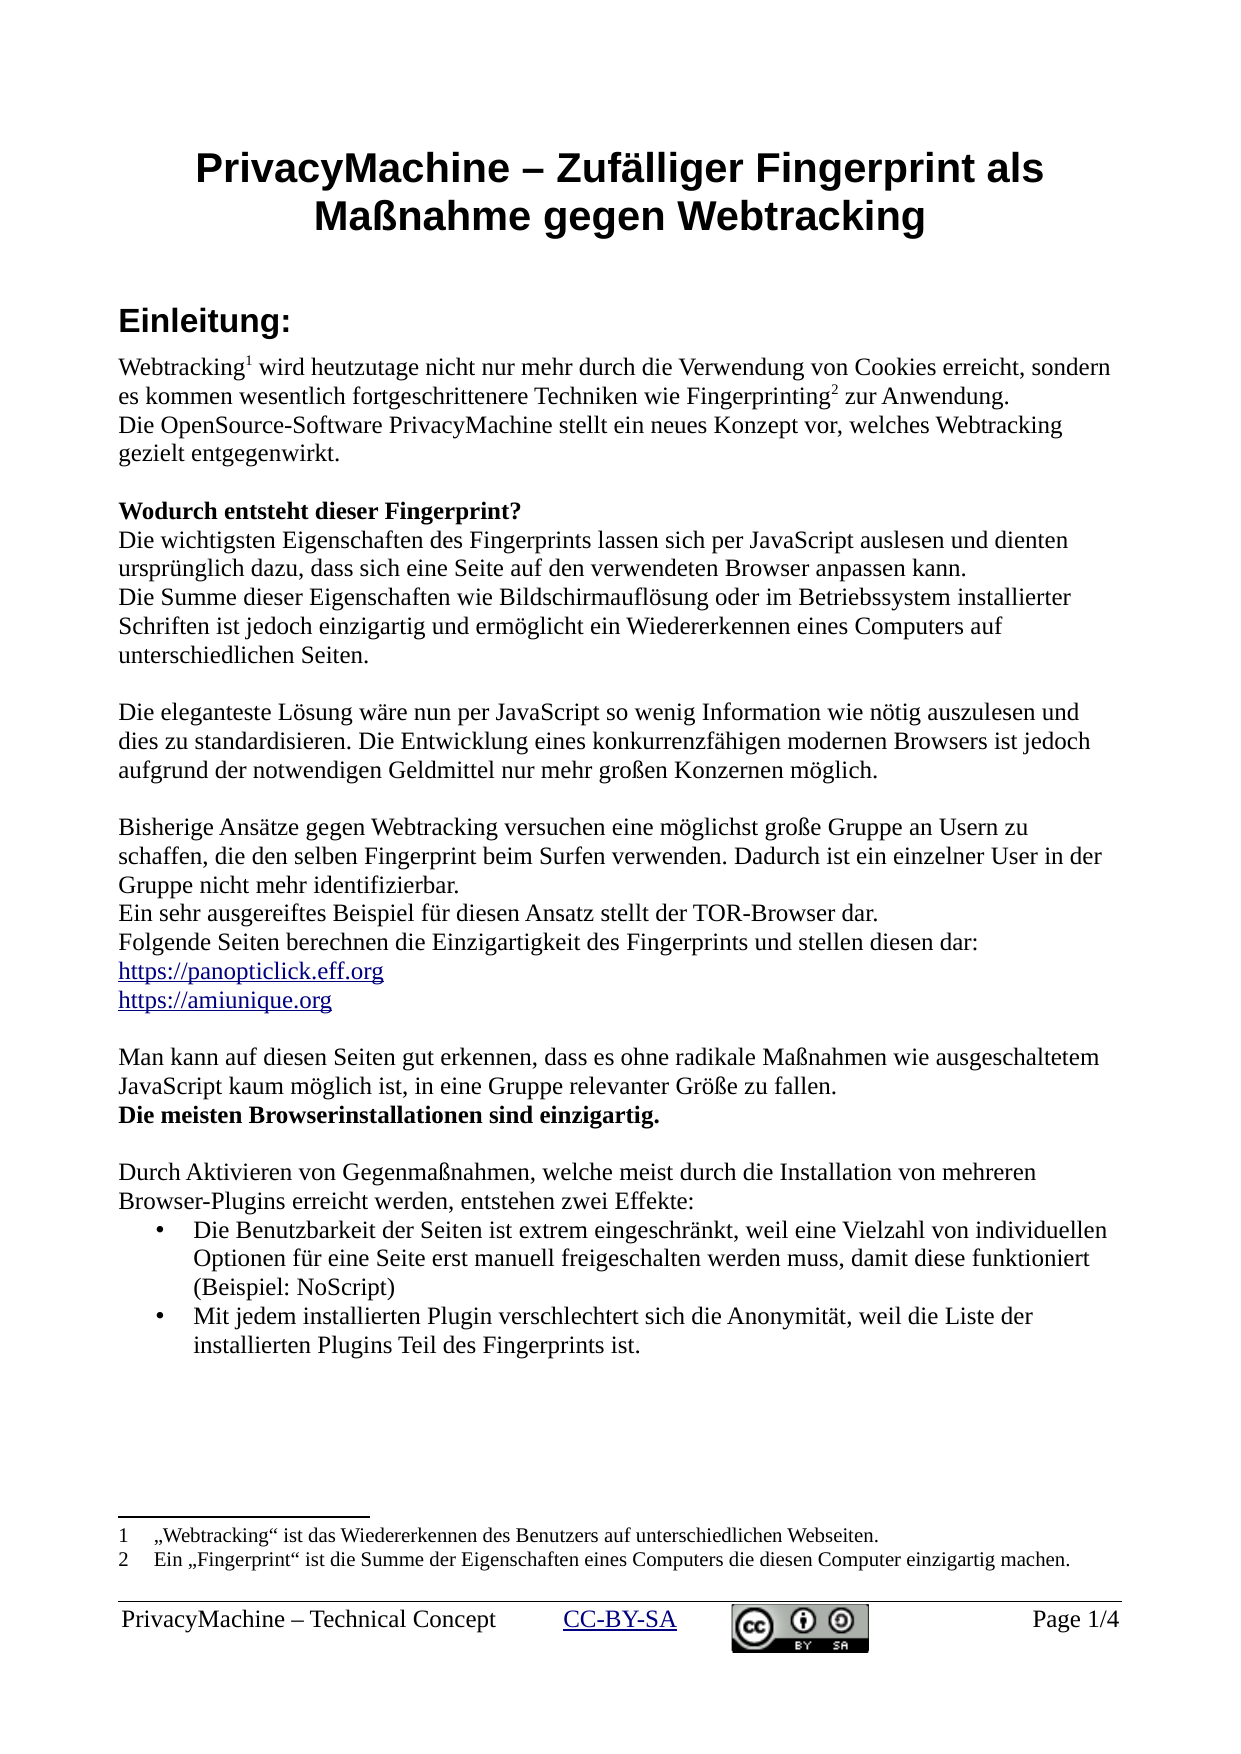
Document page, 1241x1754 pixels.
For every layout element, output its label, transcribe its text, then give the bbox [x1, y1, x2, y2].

text Wodurch entsteht dieser Fingerprint? [118, 496, 1122, 525]
text Die meisten Browserinstallationen sind einzigartig. [118, 1100, 1122, 1128]
text Die wichtigsten Eigenschaften des Fingerprints lassen sich per JavaScript auslesen und dienten ursprünglich dazu, dass sich eine Seite auf den verwendeten Browser anpassen kann. [118, 525, 1122, 582]
text https://amiunique.org [118, 985, 1122, 1013]
text Die Summe dieser Eigenschaften wie Bildschirmauflösung oder im Betriebssystem installierter Schriften ist jedoch einzigartig und ermöglicht ein Wiedererkennen eines Computers auf unterschiedlichen Seiten. [118, 582, 1122, 668]
title PrivacyMachine – Zufälliger Fingerprint als Maßnahme gegen Webtracking [118, 143, 1122, 239]
text Ein „Fingerprint“ ist die Summe der Eigenschaften eines Computers die diesen Computer einzigartig machen. [118, 1547, 1122, 1571]
text Bisherige Ansätze gegen Webtracking versuchen eine möglichst große Gruppe an Usern zu schaffen, die den selben Fingerprint beim Surfen verwenden. Dadurch ist ein einzelner User in der Gruppe nicht mehr identifizierbar. [118, 812, 1122, 898]
text Durch Aktivieren von Gegenmaßnahmen, welche meist durch die Installation von mehreren Browser-Plugins erreicht werden, entstehen zwei Effekte: [118, 1157, 1122, 1215]
list Die Benutzbarkeit der Seiten ist extrem eingeschränkt, weil eine Vielzahl von individuellen Optionen für eine Seite erst manuell freigeschalten werden muss, damit diese funktioniert (Beispiel: NoScript) [156, 1215, 1122, 1301]
subtitle Einleitung: [118, 301, 1122, 340]
text Die OpenSource-Software PrivacyMachine stellt ein neues Konzept vor, welches Webtracking gezielt entgegenwirkt. [118, 410, 1122, 467]
picture [731, 1604, 869, 1653]
text Die eleganteste Lösung wäre nun per JavaScript so wenig Information wie nötig auszulesen und dies zu standardisieren. Die Entwicklung eines konkurrenzfähigen modernen Browsers ist jedoch aufgrund der notwendigen Geldmittel nur mehr großen Konzernen möglich. [118, 697, 1122, 783]
text Folgende Seiten berechnen die Einzigartigkeit des Fingerprints und stellen diesen dar: https://panopticlick.eff.org [118, 927, 1122, 985]
text „Webtracking“ ist das Wiedererkennen des Benutzers auf unterschiedlichen Webseiten. [118, 1523, 1122, 1547]
list Mit jedem installierten Plugin verschlechtert sich die Anonymität, weil die Liste der installierten Plugins Teil des Fingerprints ist. [156, 1301, 1122, 1358]
text Man kann auf diesen Seiten gut erkennen, dass es ohne radikale Maßnahmen wie ausgeschaltetem JavaScript kaum möglich ist, in eine Gruppe relevanter Größe zu fallen. [118, 1042, 1122, 1100]
text Ein sehr ausgereiftes Beispiel für diesen Ansatz stellt der TOR-Browser dar. [118, 898, 1122, 927]
text Webtracking wird heutzutage nicht nur mehr durch die Verwendung von Cookies erreicht, sondern es kommen wesentlich fortgeschrittenere Techniken wie Fingerprinting zur Anwendung. [118, 352, 1122, 410]
